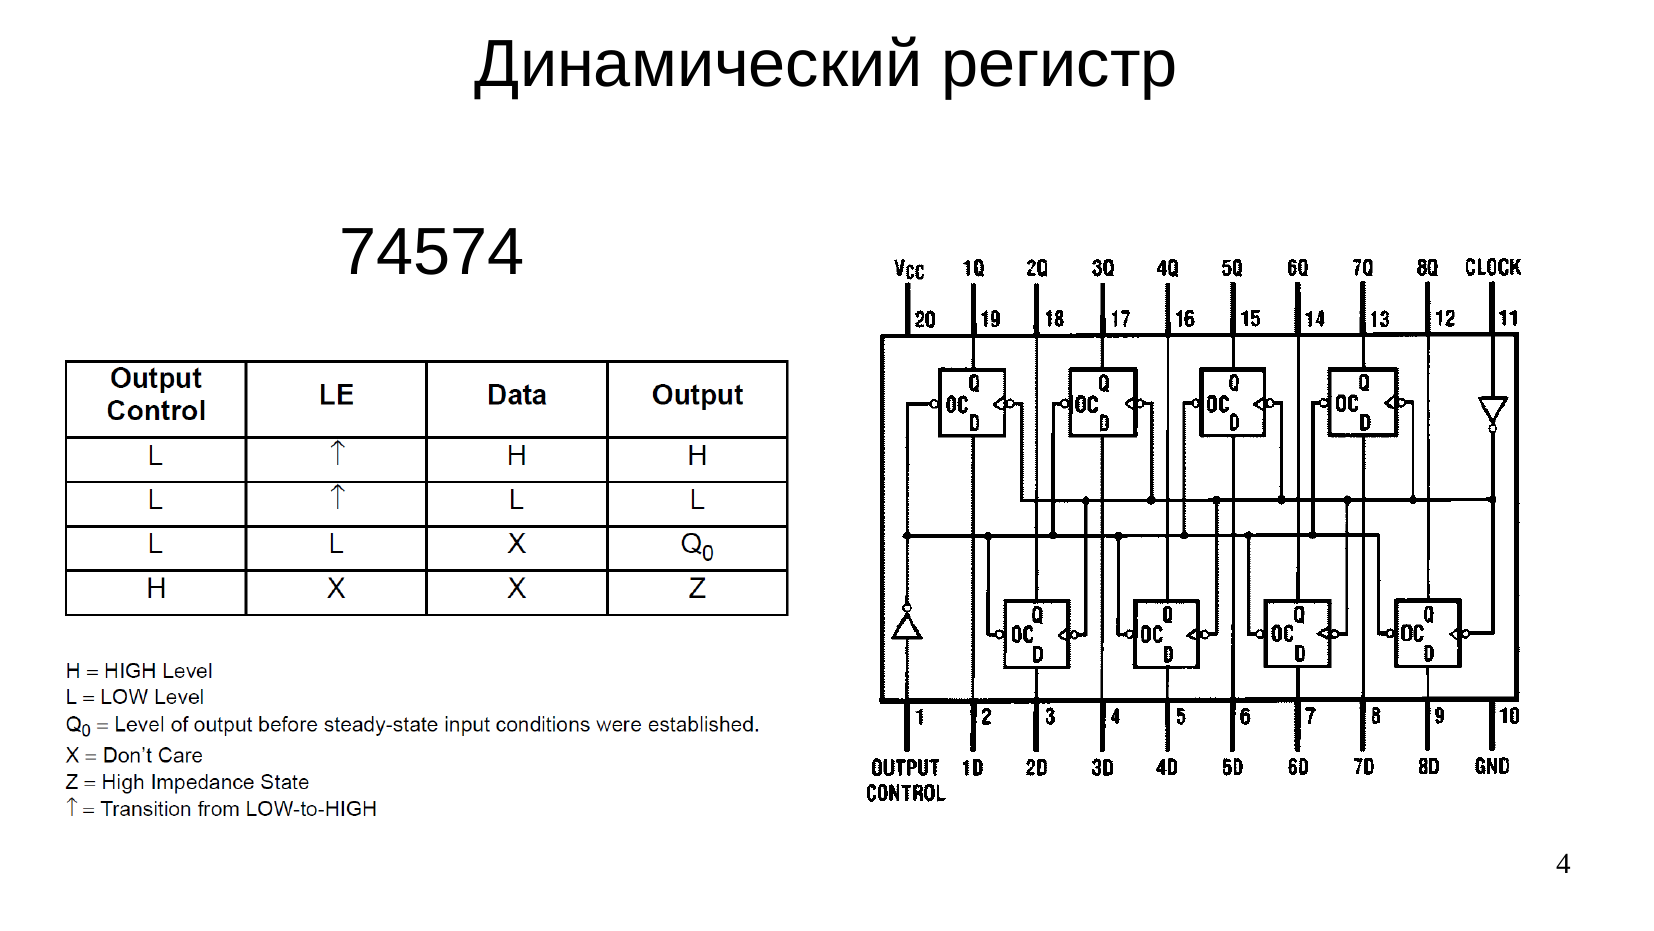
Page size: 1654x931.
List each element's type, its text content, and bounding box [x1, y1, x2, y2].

title Динамический регистр [82, 25, 1571, 101]
picture [62, 661, 761, 827]
text_box 74574 [324, 206, 540, 297]
picture [59, 354, 792, 621]
picture [856, 236, 1536, 812]
